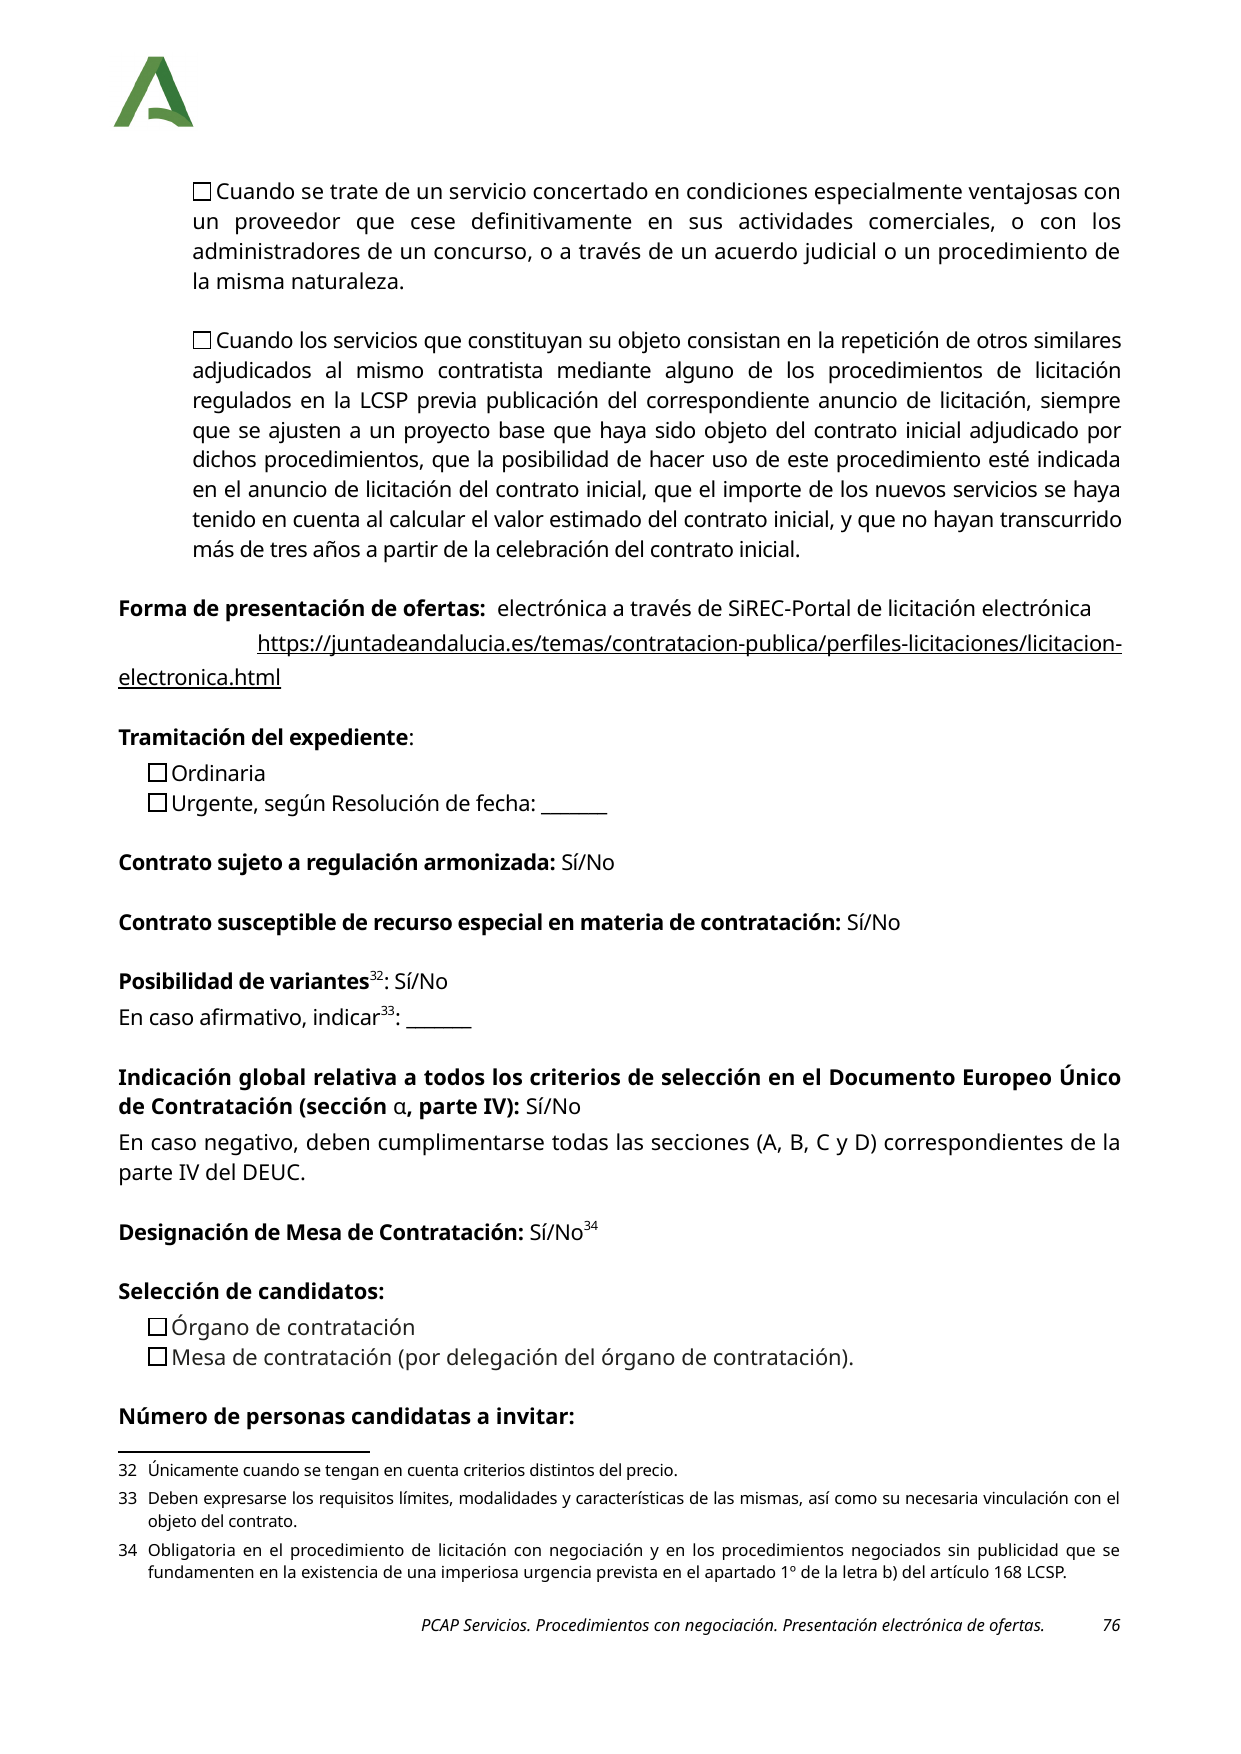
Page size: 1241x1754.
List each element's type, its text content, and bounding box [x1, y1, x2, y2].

text Órgano de contratación [148, 1312, 1122, 1342]
text En caso negativo, deben cumplimentarse todas las secciones (A, B, C y D) correspondientes de la parte IV del DEUC. [118, 1127, 1122, 1187]
text Cuando se trate de un servicio concertado en condiciones especialmente ventajosas con un proveedor que cese definitivamente en sus actividades comerciales, o con los administradores de un concurso, o a través de un acuerdo judicial o un procedimiento de la misma naturaleza. [192, 176, 1122, 296]
text Designación de Mesa de Contratación: Sí/No [118, 1216, 1122, 1246]
text Cuando los servicios que constituyan su objeto consistan en la repetición de otros similares adjudicados al mismo contratista mediante alguno de los procedimientos de licitación regulados en la LCSP previa publicación del correspondiente anuncio de licitación, siempre que se ajusten a un proyecto base que haya sido objeto del contrato inicial adjudicado por dichos procedimientos, que la posibilidad de hacer uso de este procedimiento esté indicada en el anuncio de licitación del contrato inicial, que el importe de los nuevos servicios se haya tenido en cuenta al calcular el valor estimado del contrato inicial, y que no hayan transcurrido más de tres años a partir de la celebración del contrato inicial. [192, 325, 1122, 564]
text Contrato sujeto a regulación armonizada: Sí/No [118, 847, 1122, 877]
text Número de personas candidatas a invitar: [118, 1401, 1122, 1431]
text Mesa de contratación (por delegación del órgano de contratación). [148, 1342, 1122, 1371]
text https://juntadeandalucia.es/temas/contratacion-publica/perfiles-licitaciones/licitacion-electronica.html [118, 628, 1122, 692]
text Tramitación del expediente: [118, 722, 1122, 752]
text En caso afirmativo, indicar: _______ [118, 1002, 1122, 1032]
picture [109, 52, 198, 131]
text Urgente, según Resolución de fecha: _______ [148, 787, 1122, 817]
text Forma de presentación de ofertas: electrónica a través de SiREC-Portal de licitación electrónica [118, 593, 1122, 623]
text Ordinaria [148, 758, 1122, 787]
text Únicamente cuando se tengan en cuenta criterios distintos del precio. [118, 1458, 1122, 1481]
text Contrato susceptible de recurso especial en materia de contratación: Sí/No [118, 907, 1122, 936]
text Indicación global relativa a todos los criterios de selección en el Documento Europeo Único de Contratación (sección α, parte IV): Sí/No [118, 1062, 1122, 1121]
text Posibilidad de variantes: Sí/No [118, 966, 1122, 996]
text Selección de candidatos: [118, 1276, 1122, 1306]
text Deben expresarse los requisitos límites, modalidades y características de las mismas, así como su necesaria vinculación con el objeto del contrato. [118, 1487, 1122, 1532]
text Obligatoria en el procedimiento de licitación con negociación y en los procedimientos negociados sin publicidad que se fundamenten en la existencia de una imperiosa urgencia prevista en el apartado 1º de la letra b) del artículo 168 LCSP. [118, 1538, 1122, 1584]
